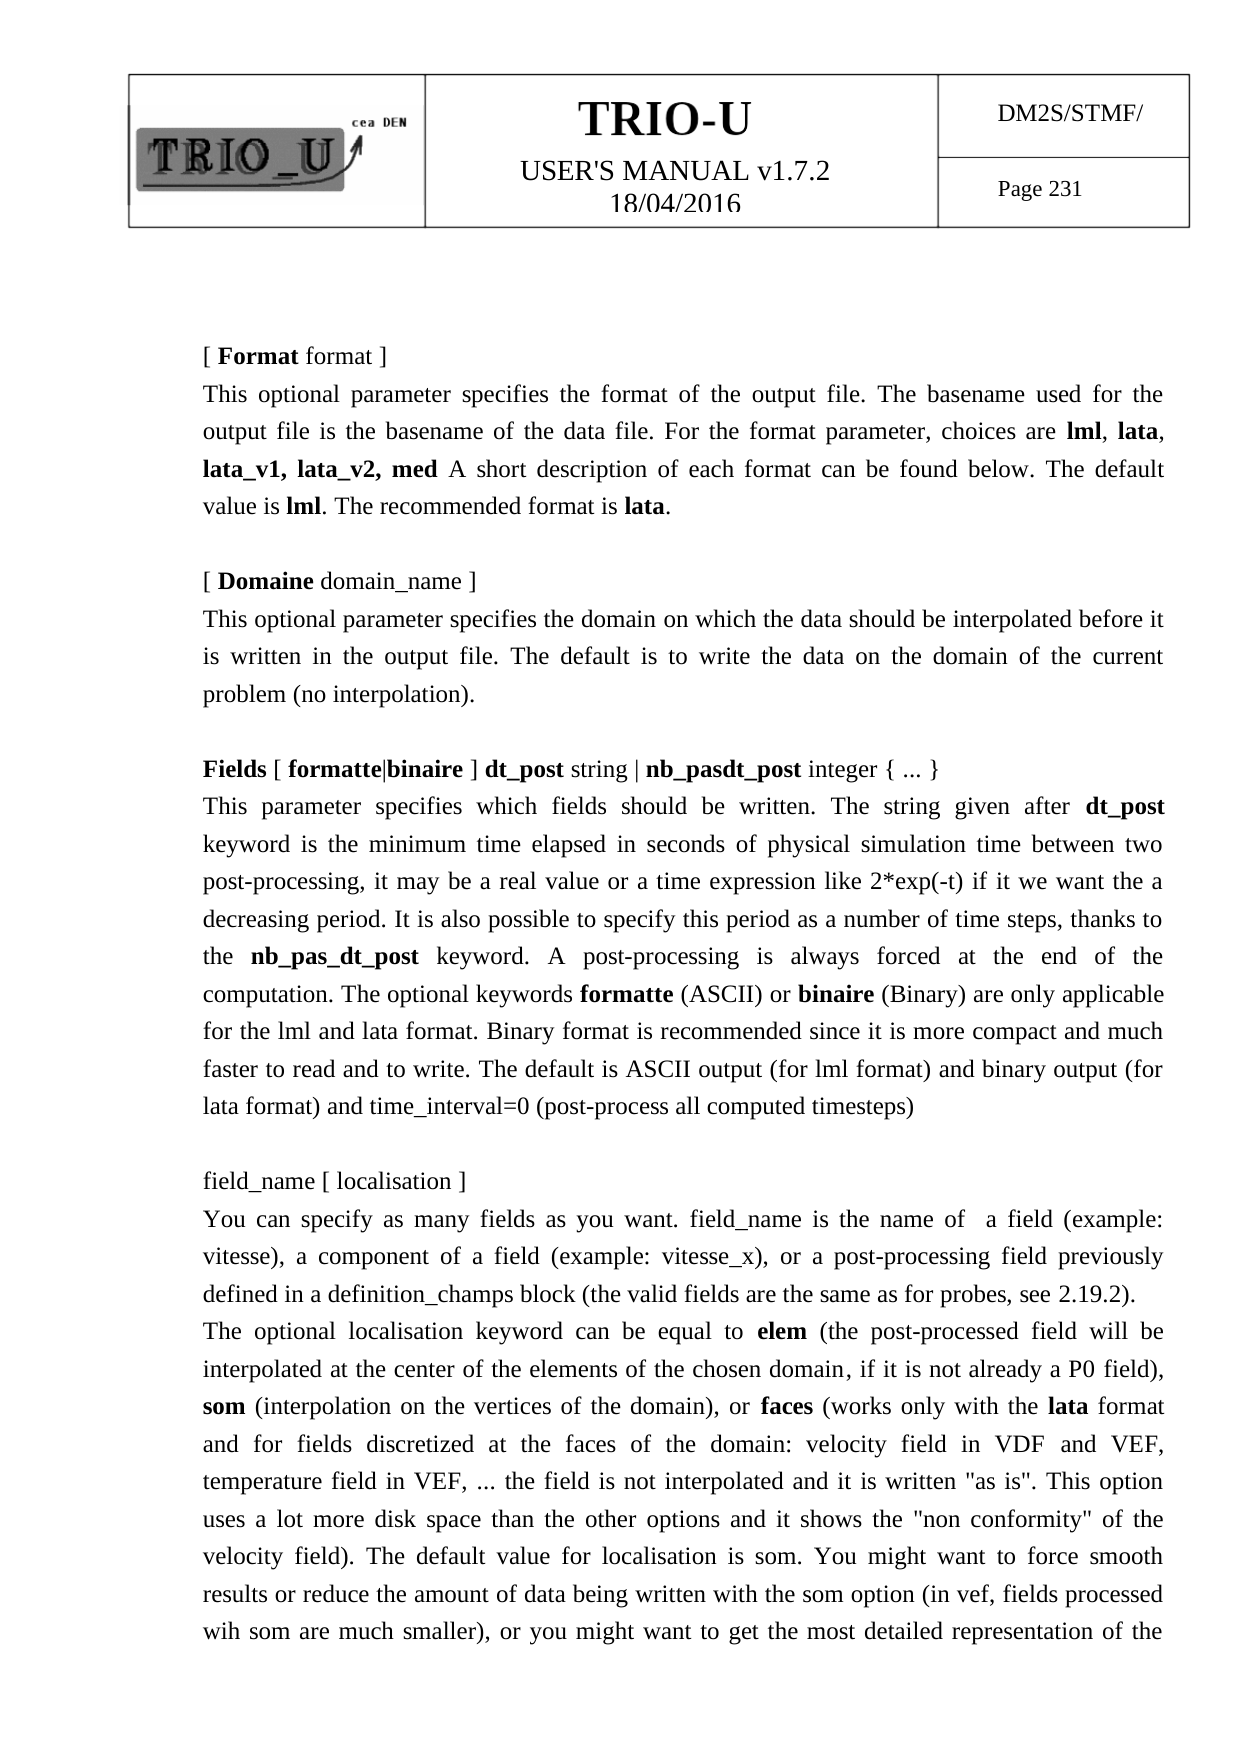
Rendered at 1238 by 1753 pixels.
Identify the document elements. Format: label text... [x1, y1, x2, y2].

text [ Format format ] [203, 333, 1165, 370]
text This parameter specifies which fields should be written. The string given after dt_post keyword is the minimum time elapsed in seconds of physical simulation time between two post-processing, it may be a real value or a time expression like 2*exp(-t) if it we want the a decreasing period. It is also possible to specify this period as a number of time steps, thanks to the nb_pas_dt_post keyword. A post-processing is always forced at the end of the computation. The optional keywords formatte (ASCII) or binaire (Binary) are only applicable for the lml and lata format. Binary format is recommended since it is more compact and much faster to read and to write. The default is ASCII output (for lml format) and binary output (for lata format) and time_interval=0 (post-process all computed timesteps) [203, 783, 1165, 1120]
text [ Domaine domain_name ] [203, 558, 1165, 595]
text This optional parameter specifies the format of the output file. The basename used for the output file is the basename of the data file. For the format parameter, choices are lml, lata, lata_v1, lata_v2, med A short description of each format can be found below. The default value is lml. The recommended format is lata. [203, 370, 1165, 520]
text You can specify as many fields as you want. field_name is the name of a field (example: vitesse), a component of a field (example: vitesse_x), or a post-processing field previously defined in a definition_champs block (the valid fields are the same as for probes, see 2.19.2). [203, 1195, 1165, 1308]
text Fields [ formatte|binaire ] dt_post string | nb_pasdt_post integer { ... } [203, 745, 1165, 783]
text field_name [ localisation ] [203, 1158, 1165, 1195]
text This optional parameter specifies the domain on which the data should be interpolated before it is written in the output file. The default is to write the data on the domain of the current problem (no interpolation). [203, 595, 1165, 708]
text The optional localisation keyword can be equal to elem (the post-processed field will be interpolated at the center of the elements of the chosen domain, if it is not already a P0 field), som (interpolation on the vertices of the domain), or faces (works only with the lata format and for fields discretized at the faces of the domain: velocity field in VDF and VEF, temperature field in VEF, ... the field is not interpolated and it is written "as is". This option uses a lot more disk space than the other options and it shows the "non conformity" of the velocity field). The default value for localisation is som. You might want to force smooth results or reduce the amount of data being written with the som option (in vef, fields processed wih som are much smaller), or you might want to get the most detailed representation of the [203, 1308, 1165, 1645]
